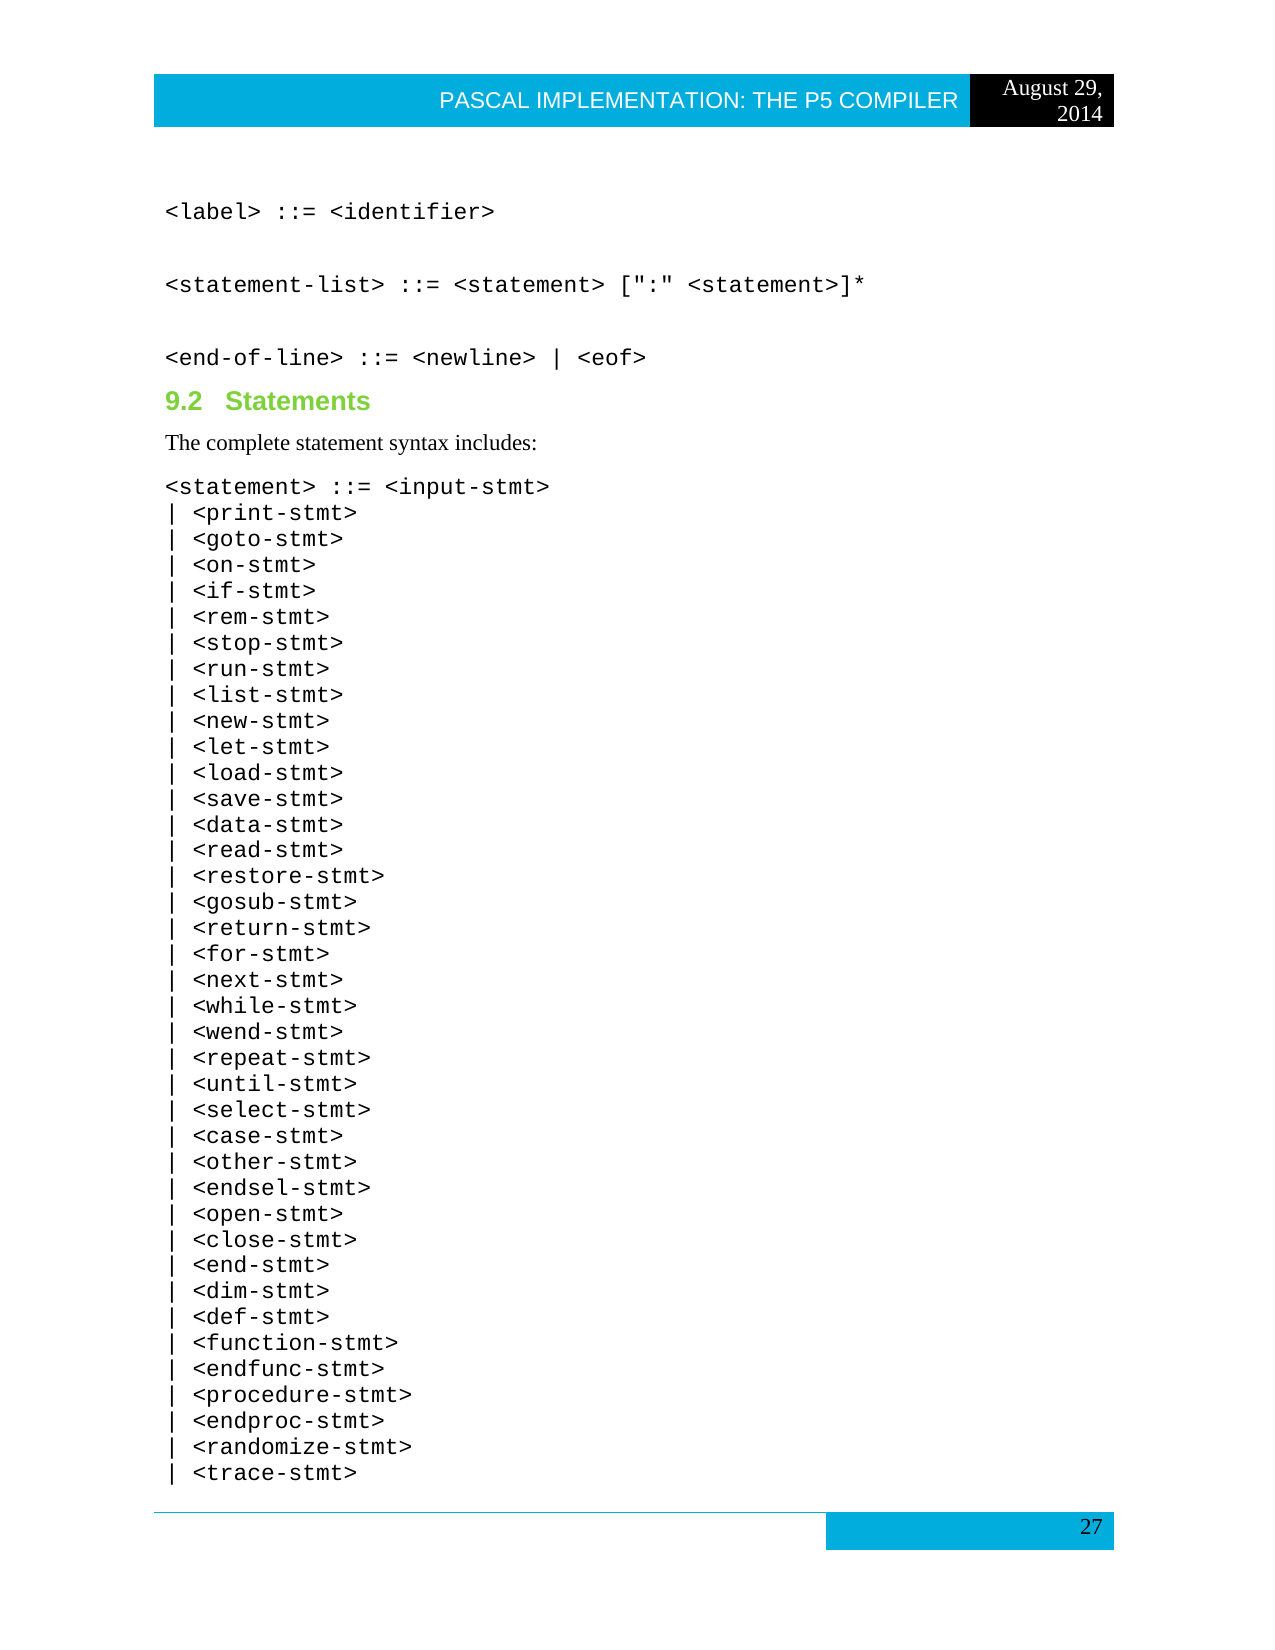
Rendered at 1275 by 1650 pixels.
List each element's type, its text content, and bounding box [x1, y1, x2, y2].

text | <restore-stmt> [165, 865, 1125, 891]
text | <function-stmt> [165, 1332, 1125, 1358]
text | <select-stmt> [165, 1098, 1125, 1124]
text | <procedure-stmt> [165, 1383, 1125, 1409]
text | <next-stmt> [165, 968, 1125, 994]
text | <def-stmt> [165, 1306, 1125, 1332]
text | <load-stmt> [165, 761, 1125, 787]
text <label> ::= <identifier> [165, 200, 1125, 226]
text | <if-stmt> [165, 579, 1125, 605]
text | <run-stmt> [165, 657, 1125, 683]
text | <wend-stmt> [165, 1020, 1125, 1046]
subtitle Statements [165, 385, 1125, 416]
text | <for-stmt> [165, 943, 1125, 968]
text <statement-list> ::= <statement> [":" <statement>]* [165, 273, 1125, 299]
text | <on-stmt> [165, 553, 1125, 579]
text | <save-stmt> [165, 787, 1125, 813]
text | <print-stmt> [165, 502, 1125, 528]
text | <randomize-stmt> [165, 1435, 1125, 1461]
text | <list-stmt> [165, 683, 1125, 709]
text The complete statement syntax includes: [165, 428, 1125, 455]
text | <case-stmt> [165, 1124, 1125, 1150]
text | <new-stmt> [165, 709, 1125, 735]
text | <endfunc-stmt> [165, 1358, 1125, 1383]
text | <data-stmt> [165, 813, 1125, 839]
text | <dim-stmt> [165, 1280, 1125, 1306]
text | <read-stmt> [165, 839, 1125, 865]
text | <open-stmt> [165, 1202, 1125, 1228]
text | <gosub-stmt> [165, 891, 1125, 917]
text | <repeat-stmt> [165, 1046, 1125, 1072]
text | <endsel-stmt> [165, 1176, 1125, 1202]
text | <until-stmt> [165, 1072, 1125, 1098]
text <end-of-line> ::= <newline> | <eof> [165, 346, 1125, 372]
text | <close-stmt> [165, 1228, 1125, 1254]
text | <stop-stmt> [165, 631, 1125, 657]
text | <end-stmt> [165, 1254, 1125, 1280]
text | <other-stmt> [165, 1150, 1125, 1176]
text | <trace-stmt> [165, 1461, 1125, 1487]
text <statement> ::= <input-stmt> [165, 476, 1125, 502]
text | <rem-stmt> [165, 605, 1125, 631]
text | <endproc-stmt> [165, 1409, 1125, 1435]
text | <let-stmt> [165, 735, 1125, 761]
text | <while-stmt> [165, 994, 1125, 1020]
text | <return-stmt> [165, 917, 1125, 943]
text | <goto-stmt> [165, 528, 1125, 553]
